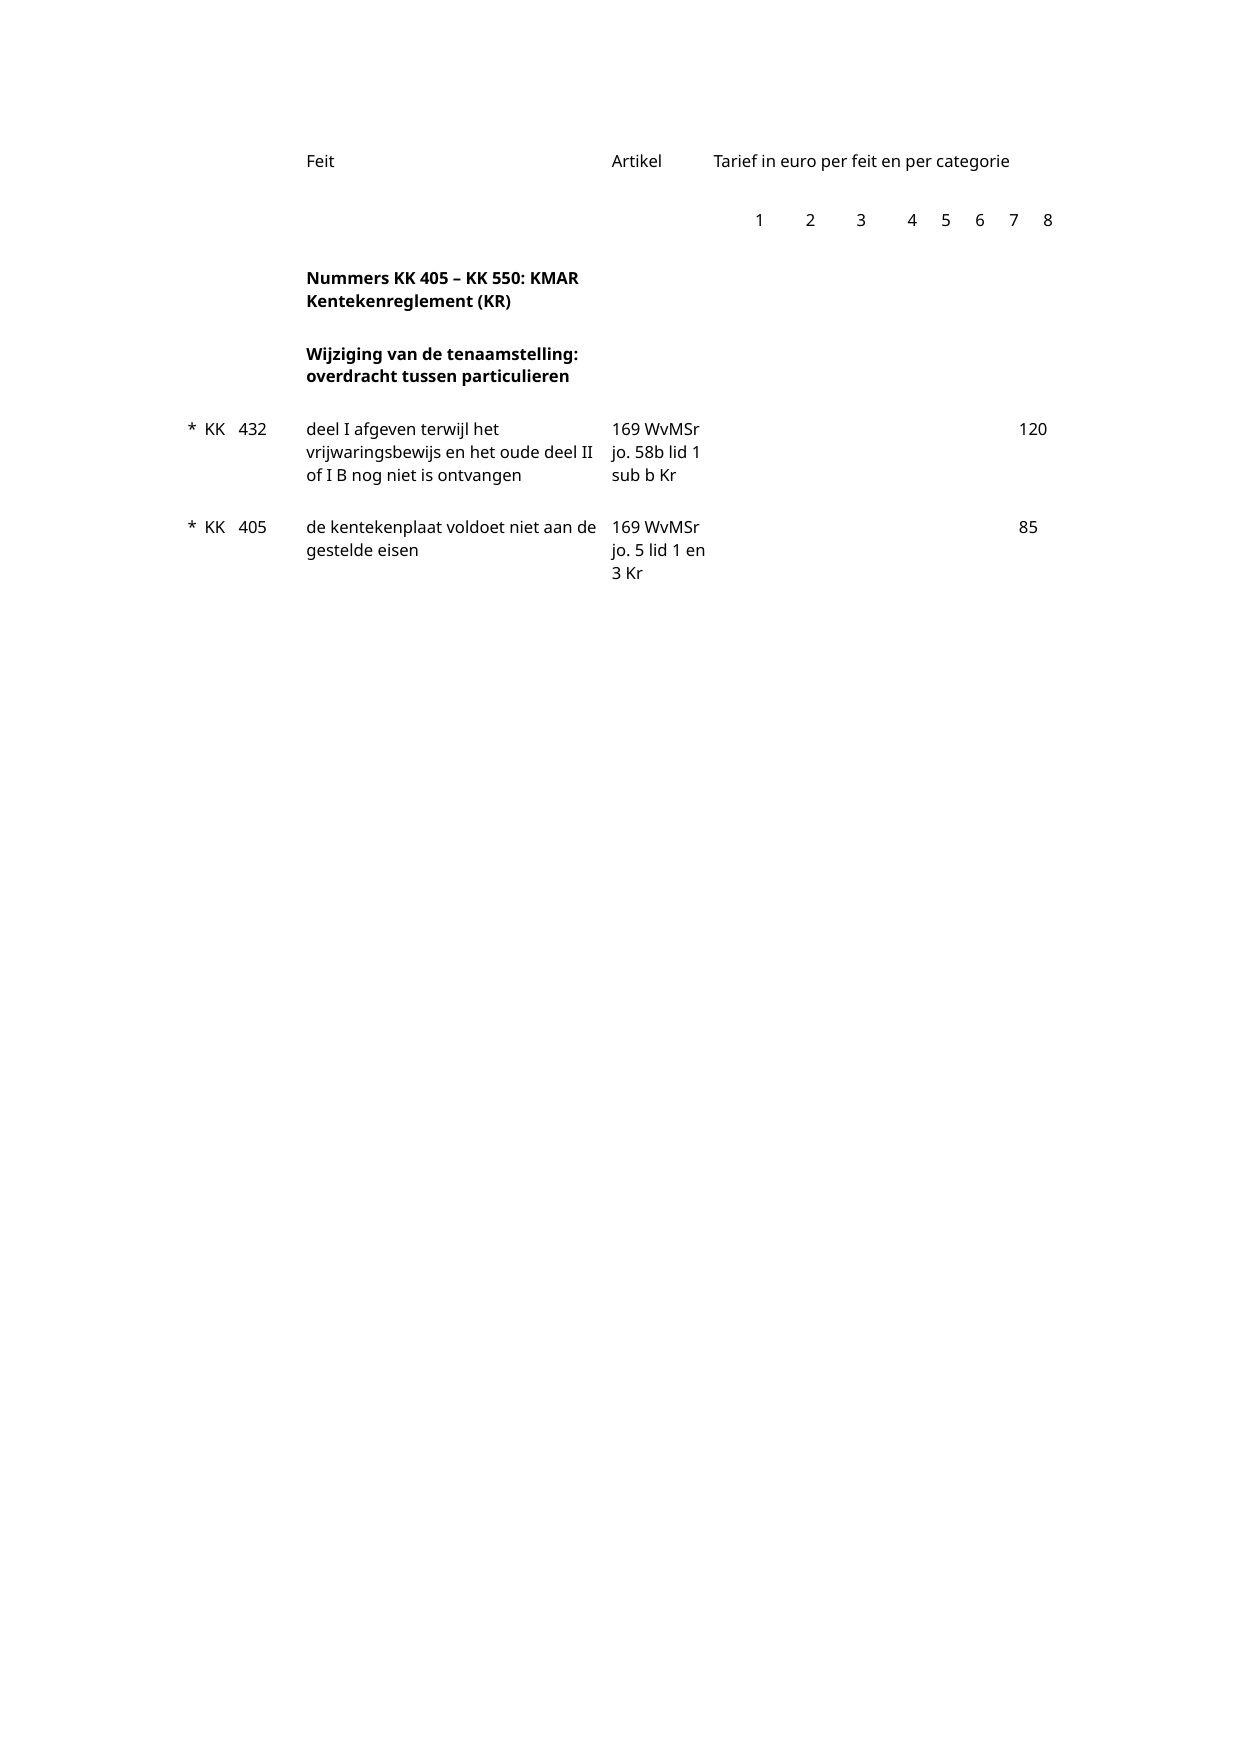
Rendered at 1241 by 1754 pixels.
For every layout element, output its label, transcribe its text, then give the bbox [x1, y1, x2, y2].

table_cell [238, 209, 272, 267]
table_cell [815, 418, 866, 516]
table_cell [866, 418, 917, 516]
table_cell [713, 418, 764, 516]
table_cell [815, 516, 866, 614]
table_cell [272, 342, 306, 418]
table_cell [951, 267, 985, 342]
table_header [238, 150, 272, 208]
table_cell [272, 418, 306, 516]
table_cell [951, 342, 985, 418]
table_cell 4 [866, 209, 917, 267]
table_cell [815, 267, 866, 342]
table_cell [866, 342, 917, 418]
table_cell 120 [1019, 418, 1053, 516]
table_cell [917, 516, 951, 614]
table_cell [764, 418, 815, 516]
table_cell * [188, 516, 204, 614]
table_cell [917, 267, 951, 342]
table_cell [985, 342, 1019, 418]
table_cell [204, 209, 238, 267]
table_header [272, 150, 306, 208]
table_cell [272, 209, 306, 267]
table_cell [238, 267, 272, 342]
table_cell 7 [985, 209, 1019, 267]
table_header [204, 150, 238, 208]
table_cell [188, 267, 204, 342]
table_cell [272, 267, 306, 342]
table_cell [238, 342, 272, 418]
table_cell [1019, 342, 1053, 418]
table_cell [985, 418, 1019, 516]
table_cell Nummers KK 405 – KK 550: KMAR Kentekenreglement (KR) [306, 267, 612, 342]
table_cell [1019, 267, 1053, 342]
table_cell [612, 209, 713, 267]
table_cell 405 [238, 516, 272, 614]
table_cell [713, 342, 764, 418]
table_cell [815, 342, 866, 418]
table_cell 85 [1019, 516, 1053, 614]
table_cell 1 [713, 209, 764, 267]
table_cell [917, 418, 951, 516]
table_cell [713, 516, 764, 614]
table_cell [866, 516, 917, 614]
table_cell [985, 516, 1019, 614]
table_cell [204, 342, 238, 418]
table_header [188, 150, 204, 208]
table_cell [764, 516, 815, 614]
table_cell de kentekenplaat voldoet niet aan de gestelde eisen [306, 516, 612, 614]
table_cell Wijziging van de tenaamstelling: overdracht tussen particulieren [306, 342, 612, 418]
table_cell KK [204, 418, 238, 516]
table_cell [917, 342, 951, 418]
table_cell [612, 342, 713, 418]
table_cell [306, 209, 612, 267]
table_cell 6 [951, 209, 985, 267]
table_header Feit [306, 150, 612, 208]
table_cell 169 WvMSr jo. 58b lid 1 sub b Kr [612, 418, 713, 516]
table_cell 432 [238, 418, 272, 516]
table_cell [612, 267, 713, 342]
table_cell [764, 267, 815, 342]
table_cell 5 [917, 209, 951, 267]
table_cell 8 [1019, 209, 1053, 267]
table_cell [713, 267, 764, 342]
table_cell [951, 516, 985, 614]
table_cell [188, 209, 204, 267]
table_cell [188, 342, 204, 418]
table_header Tarief in euro per feit en per categorie [713, 150, 1053, 208]
table_cell 169 WvMSr jo. 5 lid 1 en 3 Kr [612, 516, 713, 614]
table_cell [866, 267, 917, 342]
table_cell [204, 267, 238, 342]
table_cell * [188, 418, 204, 516]
table_header Artikel [612, 150, 713, 208]
table_cell 2 [764, 209, 815, 267]
table_cell [985, 267, 1019, 342]
table_cell [272, 516, 306, 614]
table_cell deel I afgeven terwijl het vrijwaringsbewijs en het oude deel II of I B nog niet is ontvangen [306, 418, 612, 516]
table_cell 3 [815, 209, 866, 267]
table_cell [951, 418, 985, 516]
table_cell KK [204, 516, 238, 614]
table_cell [764, 342, 815, 418]
